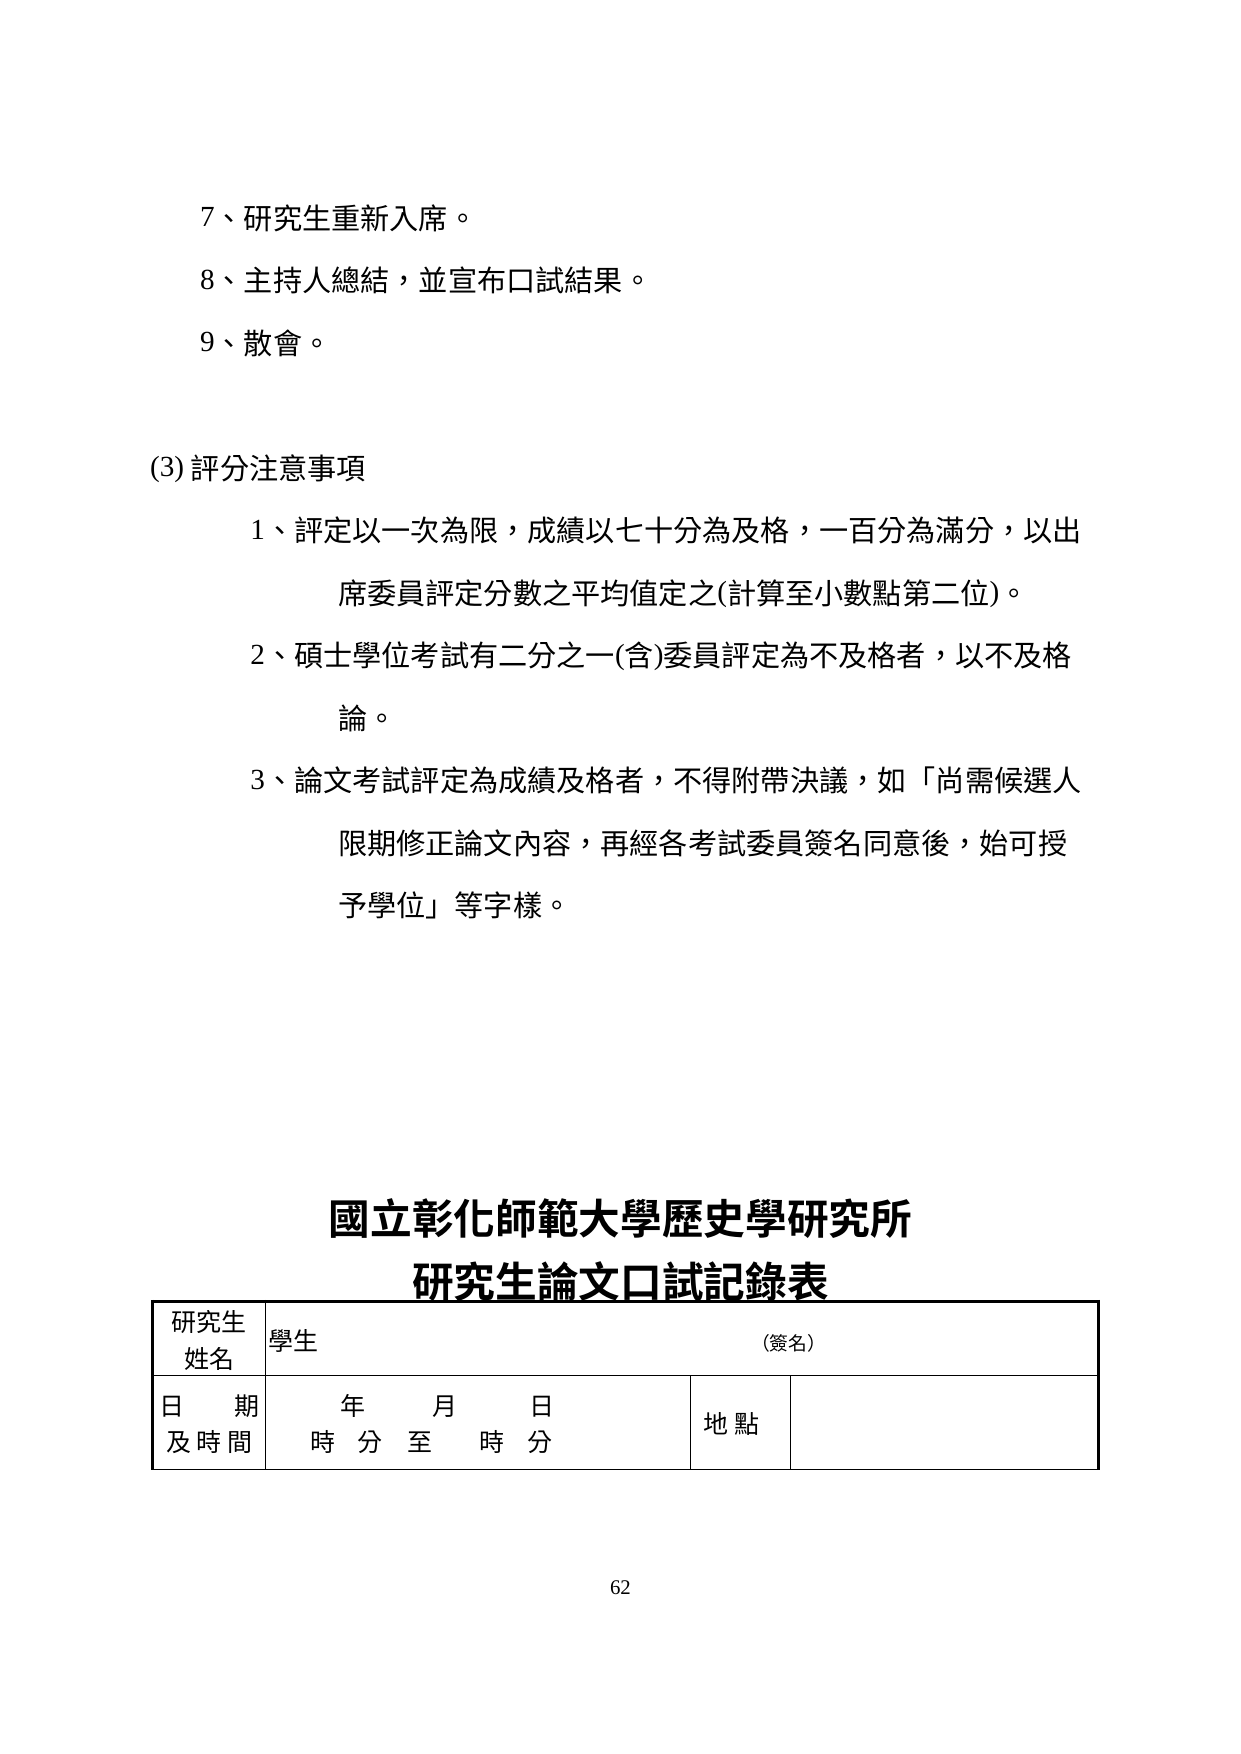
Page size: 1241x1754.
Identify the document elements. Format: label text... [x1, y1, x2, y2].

list 研究生重新入席。 [200, 175, 1090, 237]
table_cell 日 期 及 時 間 [154, 1376, 265, 1469]
list 論文考試評定為成績及格者，不得附帶決議，如「尚需候選人限期修正論文內容，再經各考試委員簽名同意後，始可授予學位」等字樣。 [250, 737, 1090, 925]
list 評分注意事項 [150, 425, 1090, 487]
list 主持人總結，並宣布口試結果。 [200, 237, 1090, 300]
text 研究生論文口試記錄表 [150, 1237, 1090, 1300]
table_cell 地 點 [691, 1376, 790, 1469]
table_cell [791, 1376, 1097, 1469]
table_header 學生 （簽名） [266, 1303, 1097, 1375]
table_header 研究生 姓名 [154, 1303, 265, 1375]
list 評定以一次為限，成績以七十分為及格，一百分為滿分，以出席委員評定分數之平均值定之(計算至小數點第二位)。 [250, 487, 1090, 612]
text 國立彰化師範大學歷史學研究所 [150, 1175, 1090, 1237]
list 散會。 [200, 300, 1090, 362]
list 碩士學位考試有二分之一(含)委員評定為不及格者，以不及格論。 [250, 612, 1090, 737]
table_cell 年 月 日 時 分 至 時 分 [266, 1376, 690, 1469]
